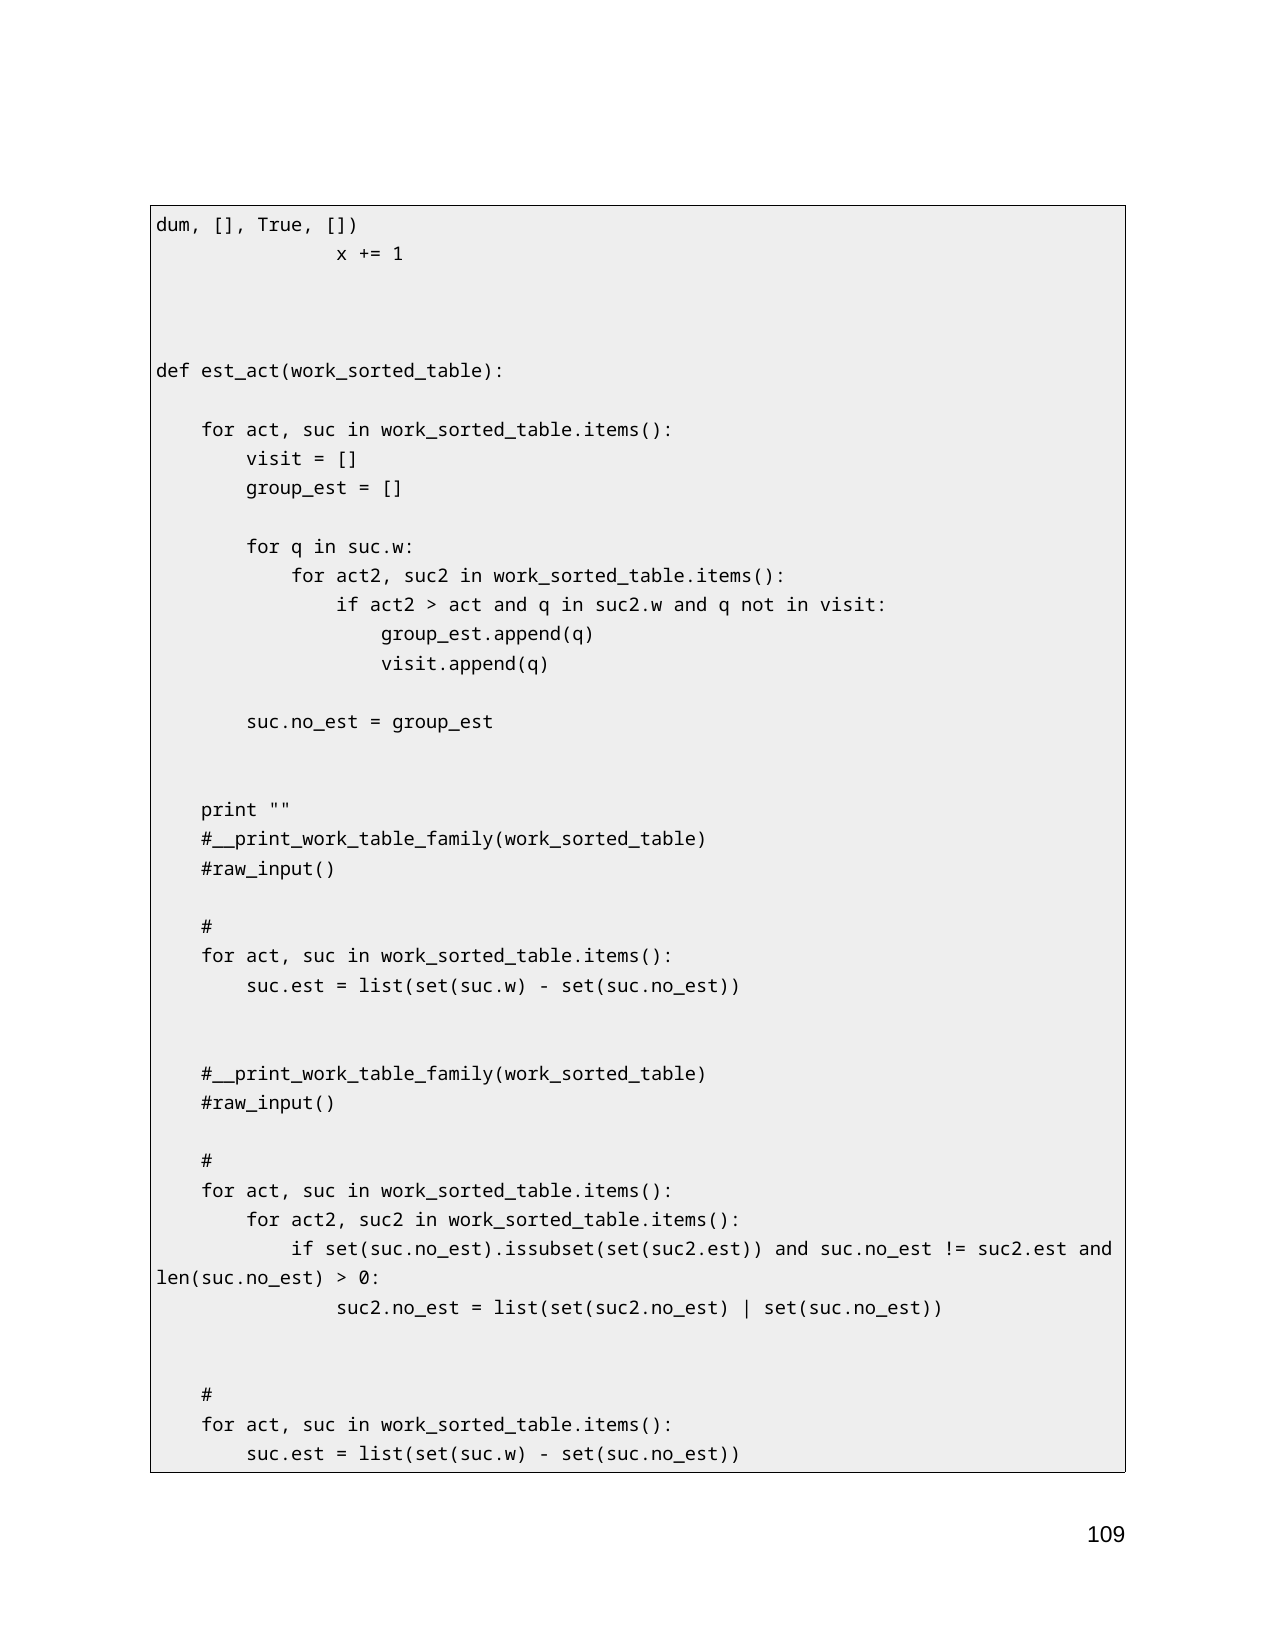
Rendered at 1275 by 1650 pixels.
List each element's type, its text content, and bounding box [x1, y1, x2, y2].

table_header dum, [], True, []) x += 1 def est_act(work_sorted_table): for act, suc in work_sorted_table.items(): visit = [] group_est = [] for q in suc.w: for act2, suc2 in work_sorted_table.items(): if act2 > act and q in suc2.w and q not in visit: group_est.append(q) visit.append(q) suc.no_est = group_est print "" #__print_work_table_family(work_sorted_table) #raw_input() # for act, suc in work_sorted_table.items(): suc.est = list(set(suc.w) - set(suc.no_est)) #__print_work_table_family(work_sorted_table) #raw_input() # for act, suc in work_sorted_table.items(): for act2, suc2 in work_sorted_table.items(): if set(suc.no_est).issubset(set(suc2.est)) and suc.no_est != suc2.est and len(suc.no_est) > 0: suc2.no_est = list(set(suc2.no_est) | set(suc.no_est)) # for act, suc in work_sorted_table.items(): suc.est = list(set(suc.w) - set(suc.no_est)) [151, 206, 1125, 1472]
